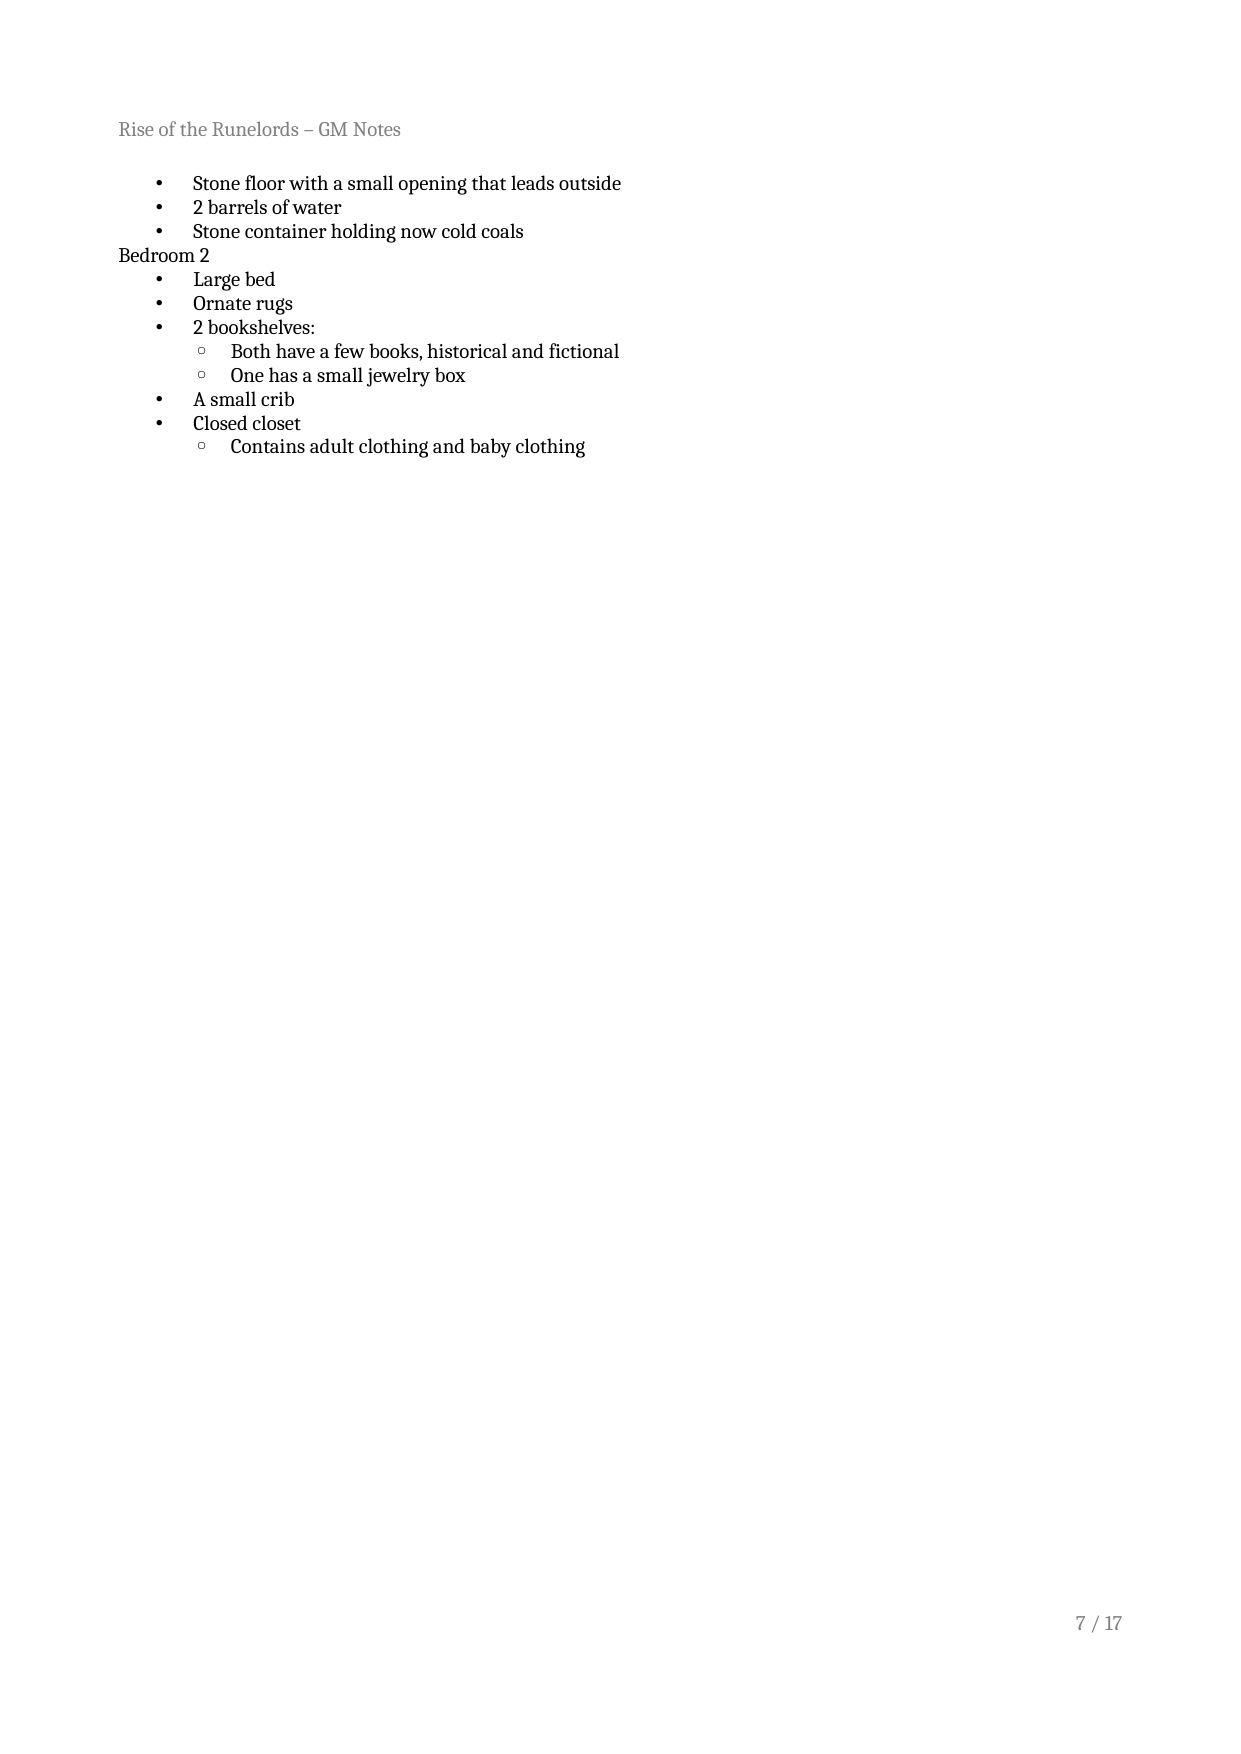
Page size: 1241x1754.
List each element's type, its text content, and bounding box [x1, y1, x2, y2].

list 2 barrels of water [156, 196, 1122, 219]
list 2 bookshelves: [156, 315, 1122, 339]
list Contains adult clothing and baby clothing [193, 435, 1122, 459]
list Ornate rugs [156, 291, 1122, 315]
list Large bed [156, 267, 1122, 291]
list One has a small jewelry box [193, 363, 1122, 387]
list Closed closet [156, 411, 1122, 435]
list Stone floor with a small opening that leads outside [156, 172, 1122, 196]
text Bedroom 2 [118, 243, 1122, 267]
list Both have a few books, historical and fictional [193, 339, 1122, 363]
list Stone container holding now cold coals [156, 219, 1122, 243]
list A small crib [156, 387, 1122, 411]
